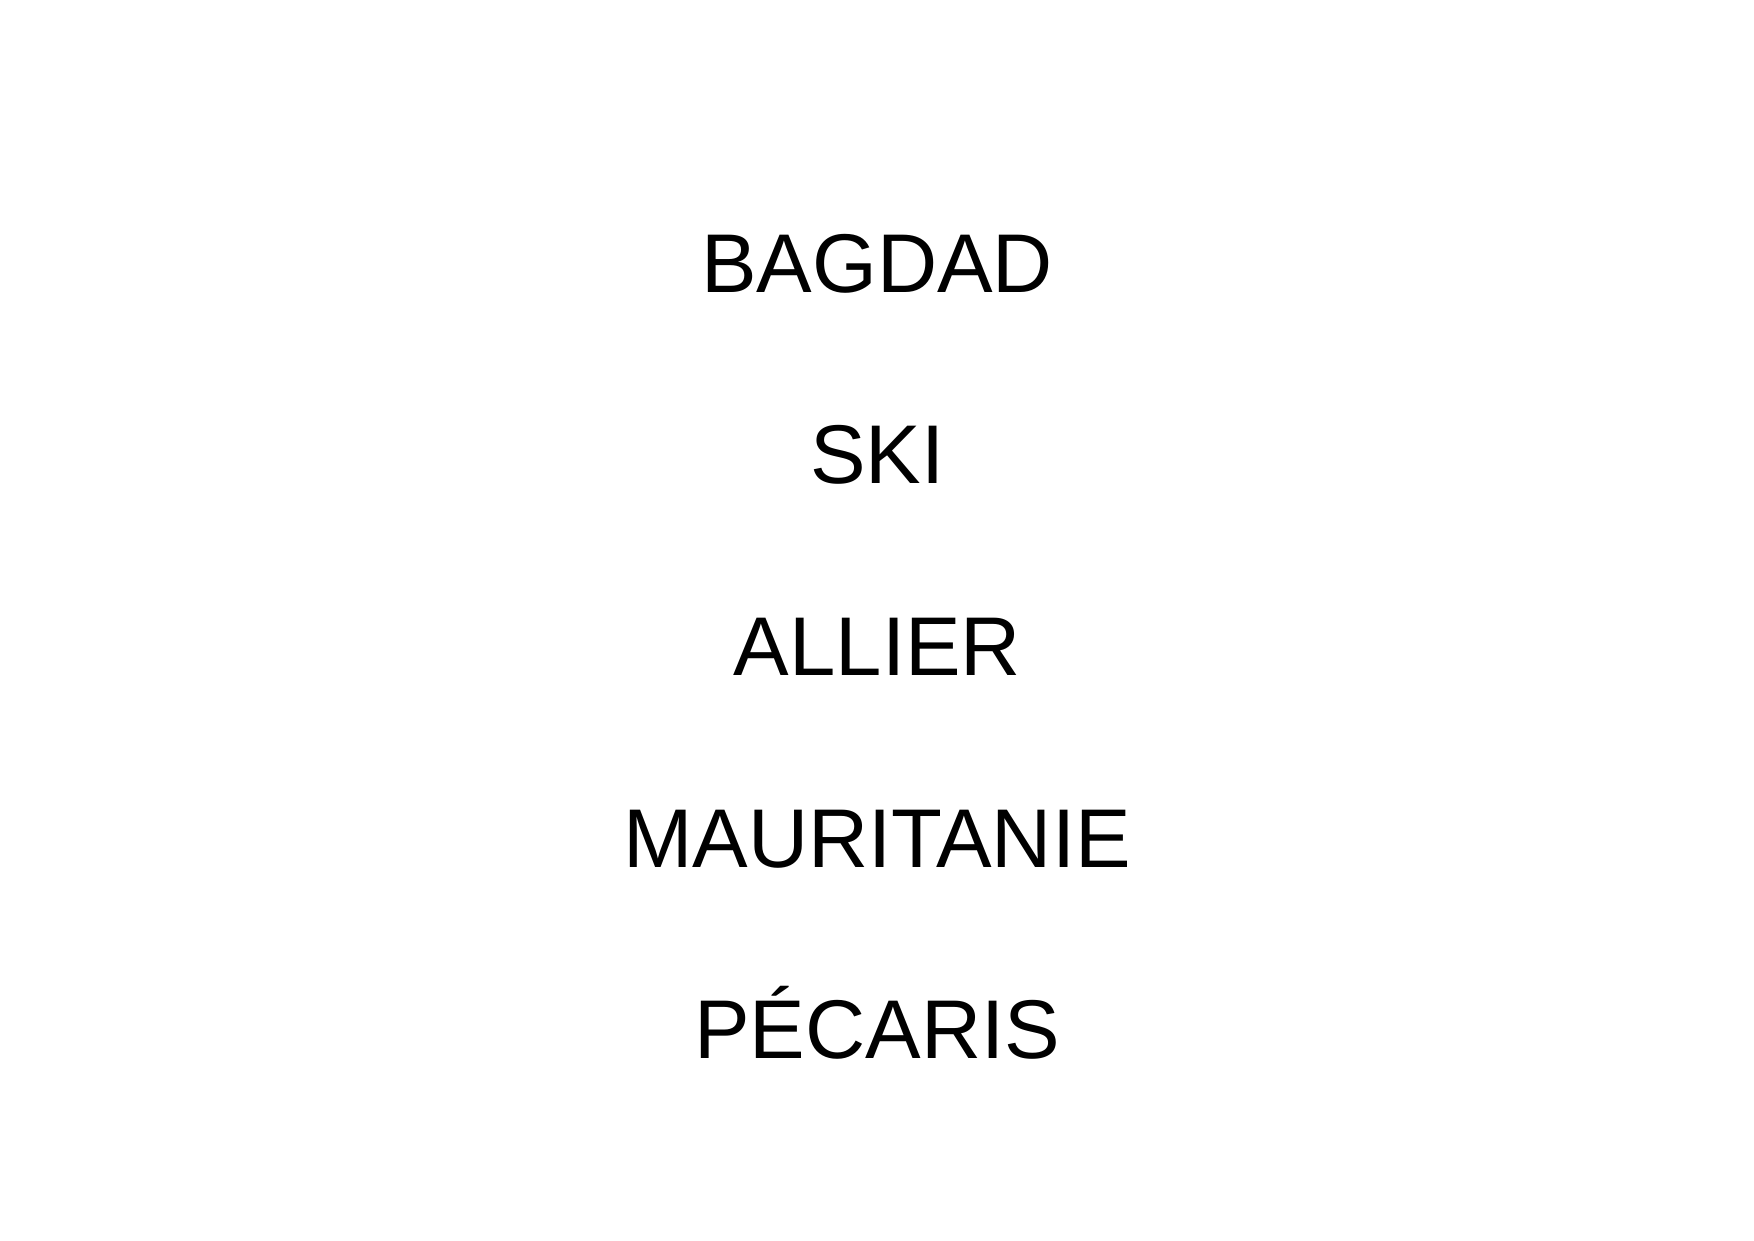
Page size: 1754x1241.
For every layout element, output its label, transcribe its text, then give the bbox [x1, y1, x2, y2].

text BAGDAD [118, 214, 1636, 310]
text SKI [118, 406, 1636, 501]
text ALLIER [118, 597, 1636, 693]
text MAURITANIE [118, 789, 1636, 885]
text PÉCARIS [118, 981, 1636, 1076]
